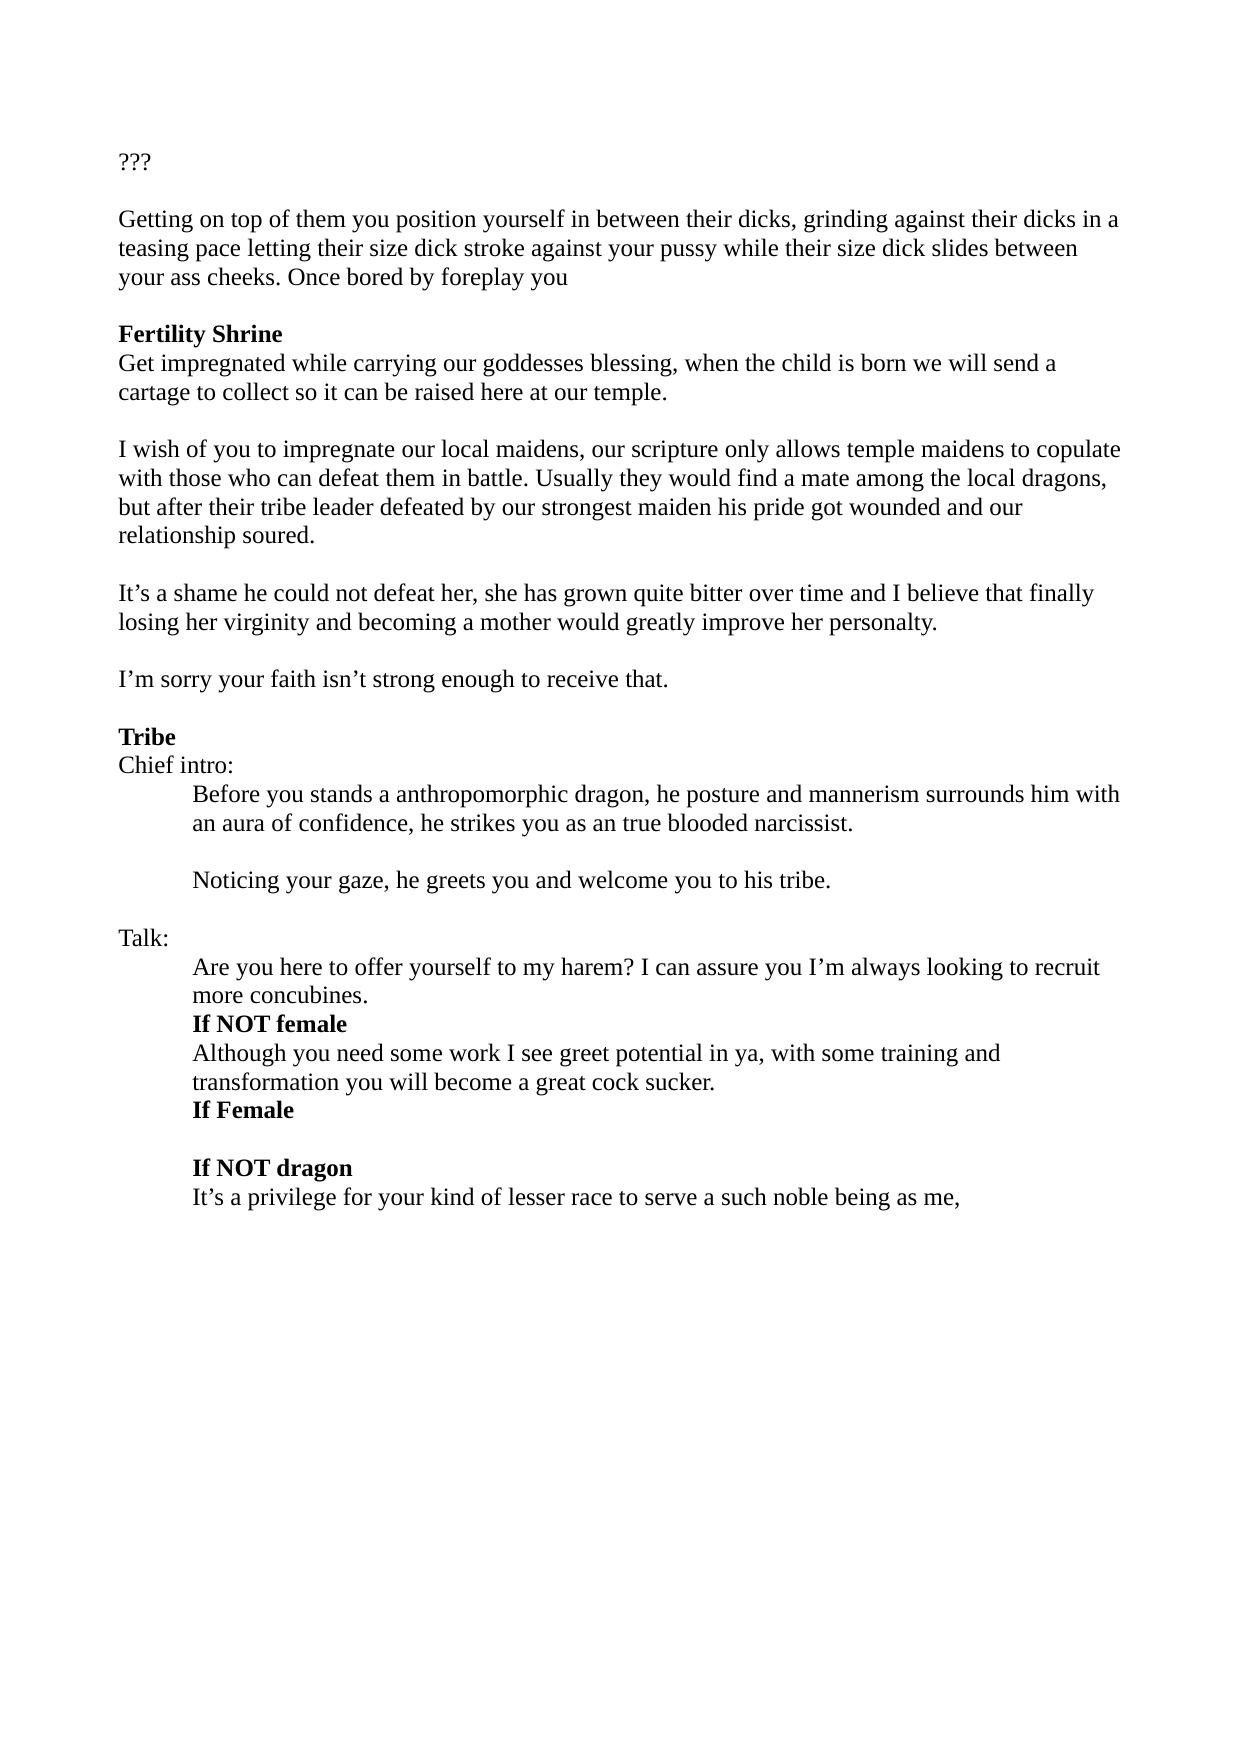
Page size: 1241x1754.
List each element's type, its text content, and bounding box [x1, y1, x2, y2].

text Before you stands a anthropomorphic dragon, he posture and mannerism surrounds him with an aura of confidence, he strikes you as an true blooded narcissist. [118, 779, 1122, 837]
text If NOT dragon [118, 1153, 1122, 1182]
text Tribe [118, 722, 1122, 751]
text Getting on top of them you position yourself in between their dicks, grinding against their dicks in a teasing pace letting their size dick stroke against your pussy while their size dick slides between your ass cheeks. Once bored by foreplay you [118, 204, 1122, 291]
text Talk: [118, 923, 1122, 952]
text I’m sorry your faith isn’t strong enough to receive that. [118, 664, 1122, 693]
text Get impregnated while carrying our goddesses blessing, when the child is born we will send a cartage to collect so it can be raised here at our temple. [118, 348, 1122, 406]
text Fertility Shrine [118, 319, 1122, 348]
text ??? [118, 147, 1122, 176]
text Chief intro: [118, 751, 1122, 779]
text Are you here to offer yourself to my harem? I can assure you I’m always looking to recruit more concubines. [118, 952, 1122, 1009]
text I wish of you to impregnate our local maidens, our scripture only allows temple maidens to copulate with those who can defeat them in battle. Usually they would find a mate among the local dragons, but after their tribe leader defeated by our strongest maiden his pride got wounded and our relationship soured. [118, 434, 1122, 549]
text If Female [118, 1096, 1122, 1124]
text Noticing your gaze, he greets you and welcome you to his tribe. [118, 866, 1122, 894]
text It’s a shame he could not defeat her, she has grown quite bitter over time and I believe that finally losing her virginity and becoming a mother would greatly improve her personalty. [118, 578, 1122, 636]
text If NOT female [118, 1009, 1122, 1038]
text It’s a privilege for your kind of lesser race to serve a such noble being as me, [118, 1182, 1122, 1211]
text Although you need some work I see greet potential in ya, with some training and transformation you will become a great cock sucker. [118, 1038, 1122, 1096]
